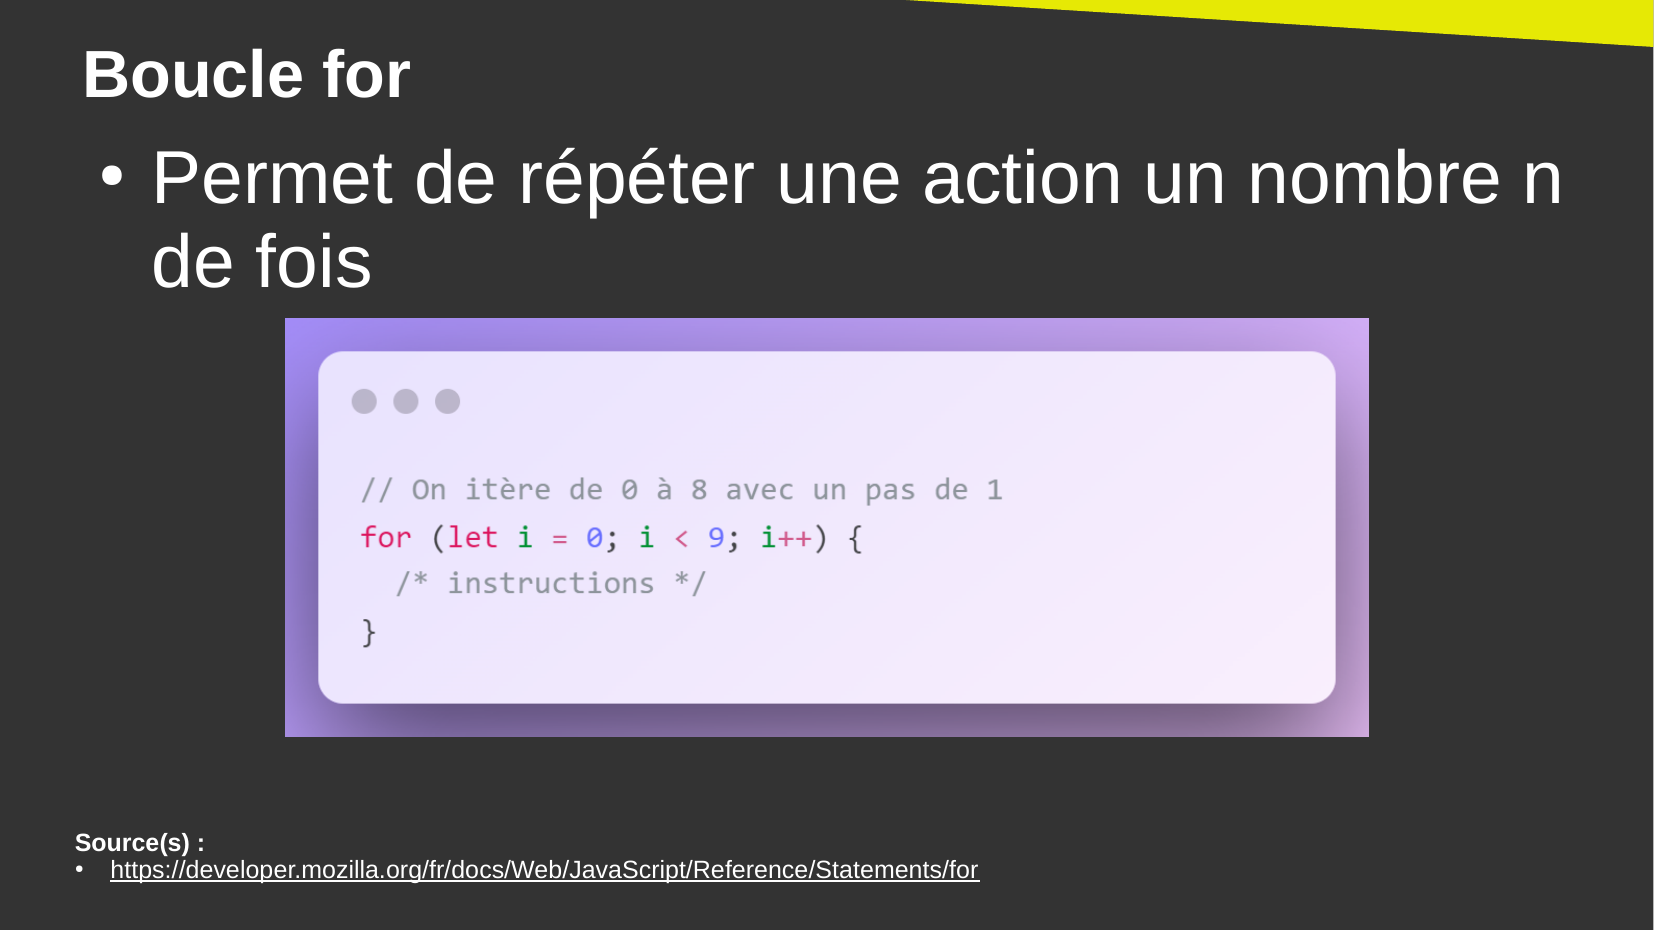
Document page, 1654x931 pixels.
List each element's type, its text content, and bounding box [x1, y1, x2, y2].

list Permet de répéter une action un nombre n de fois [80, 135, 1620, 331]
text_box [906, 0, 1654, 47]
text_box Source(s) : https://developer.mozilla.org/fr/docs/Web/JavaScript/Reference/Statements/for [60, 820, 1583, 892]
picture [285, 318, 1369, 737]
title Boucle for [82, 37, 1571, 114]
